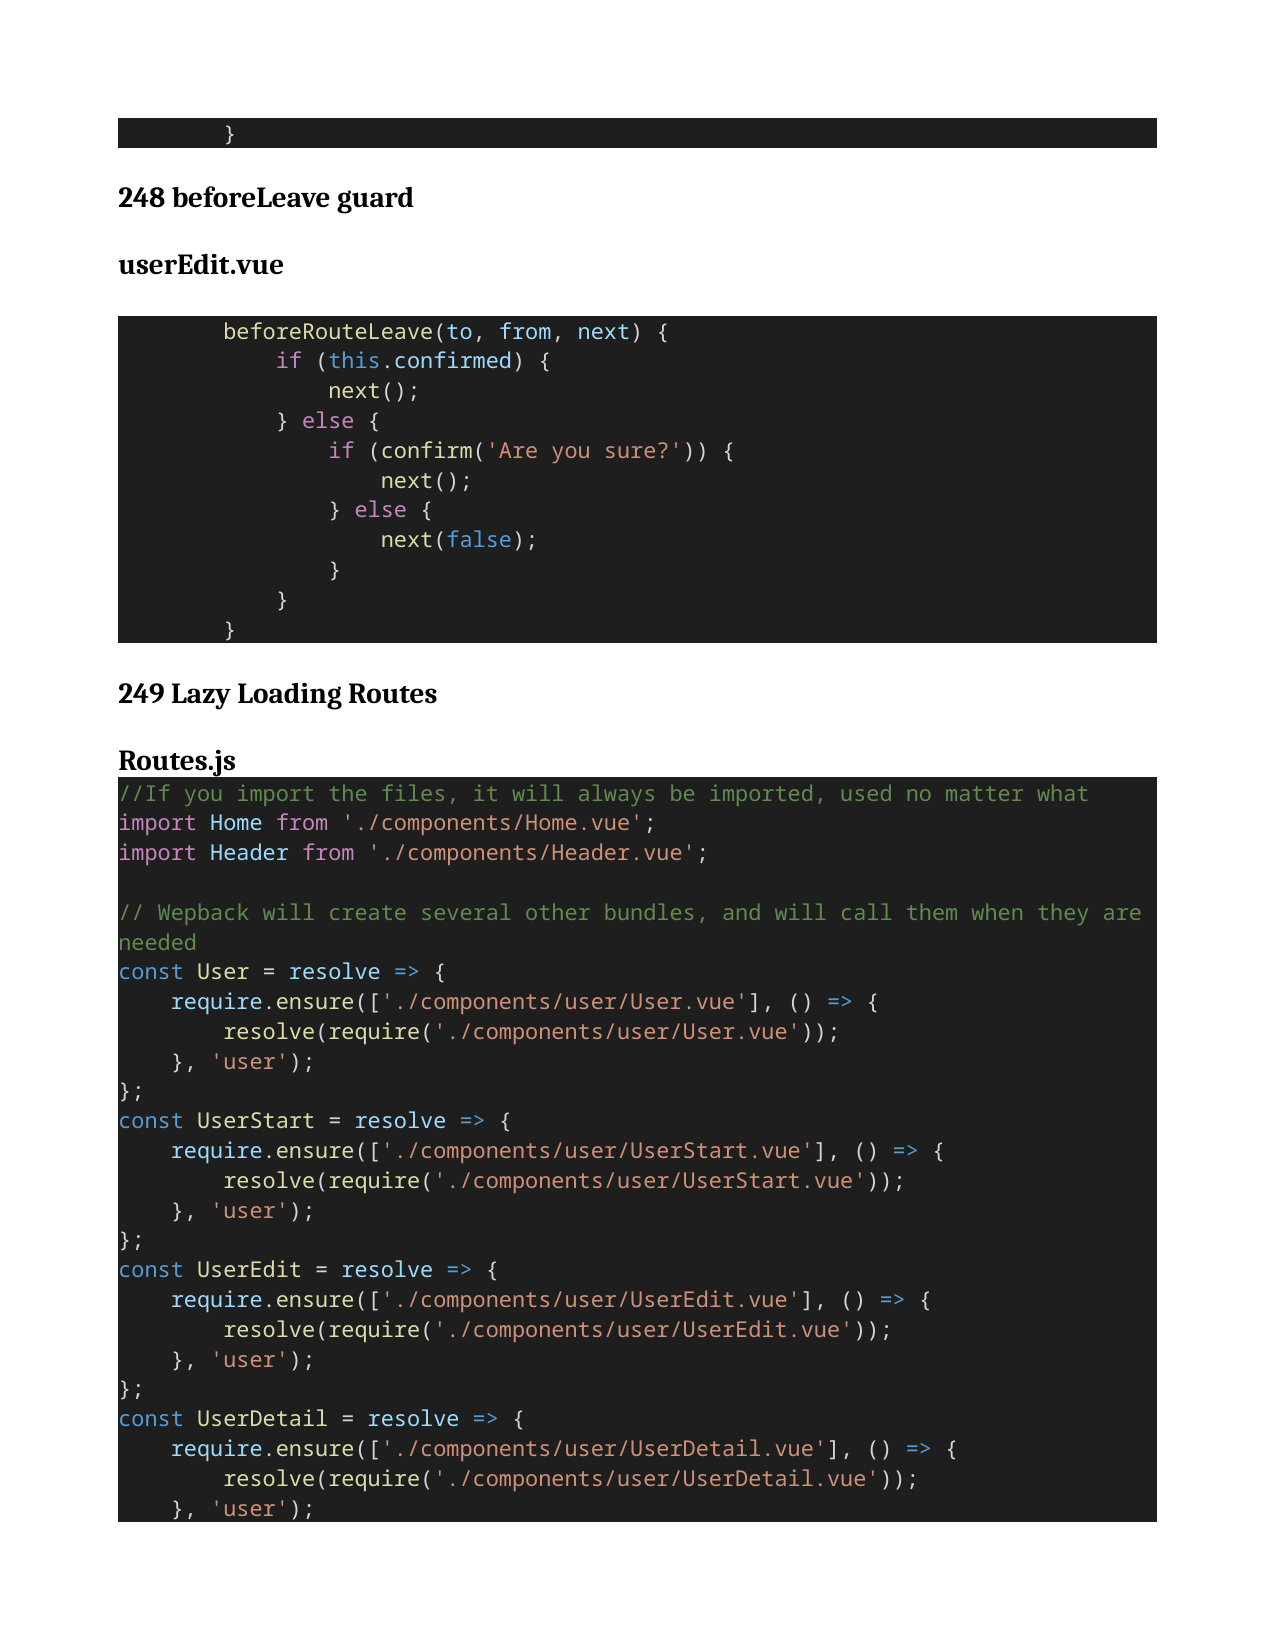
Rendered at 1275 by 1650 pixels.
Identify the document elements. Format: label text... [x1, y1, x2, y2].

text 249 Lazy Loading Routes [118, 677, 1157, 710]
text }; [118, 1224, 1157, 1254]
text resolve(require('./components/user/UserDetail.vue')); [118, 1463, 1157, 1492]
text require.ensure(['./components/user/User.vue'], () => { [118, 986, 1157, 1016]
text const UserDetail = resolve => { [118, 1403, 1157, 1433]
text if (this.confirmed) { [118, 345, 1157, 375]
text } else { [118, 494, 1157, 524]
text next(); [118, 375, 1157, 405]
text userEdit.vue [118, 248, 1157, 282]
text 248 beforeLeave guard [118, 181, 1157, 215]
text }, 'user'); [118, 1492, 1157, 1522]
text resolve(require('./components/user/UserStart.vue')); [118, 1165, 1157, 1194]
text } [118, 584, 1157, 613]
text } [118, 118, 1157, 148]
text const User = resolve => { [118, 956, 1157, 986]
text }, 'user'); [118, 1046, 1157, 1075]
text // Wepback will create several other bundles, and will call them when they are needed [118, 897, 1157, 956]
text } [118, 554, 1157, 584]
text require.ensure(['./components/user/UserEdit.vue'], () => { [118, 1284, 1157, 1314]
text resolve(require('./components/user/User.vue')); [118, 1016, 1157, 1046]
text require.ensure(['./components/user/UserDetail.vue'], () => { [118, 1433, 1157, 1463]
text const UserStart = resolve => { [118, 1105, 1157, 1135]
text if (confirm('Are you sure?')) { [118, 435, 1157, 464]
text }; [118, 1075, 1157, 1105]
text require.ensure(['./components/user/UserStart.vue'], () => { [118, 1135, 1157, 1165]
text }, 'user'); [118, 1343, 1157, 1373]
text import Home from './components/Home.vue'; [118, 807, 1157, 837]
text Routes.js [118, 744, 1157, 777]
text } [118, 613, 1157, 643]
text import Header from './components/Header.vue'; [118, 837, 1157, 867]
text const UserEdit = resolve => { [118, 1254, 1157, 1284]
text beforeRouteLeave(to, from, next) { [118, 316, 1157, 345]
text //If you import the files, it will always be imported, used no matter what [118, 777, 1157, 807]
text next(false); [118, 524, 1157, 554]
text }; [118, 1373, 1157, 1403]
text resolve(require('./components/user/UserEdit.vue')); [118, 1314, 1157, 1343]
text } else { [118, 405, 1157, 435]
text next(); [118, 464, 1157, 494]
text }, 'user'); [118, 1194, 1157, 1224]
